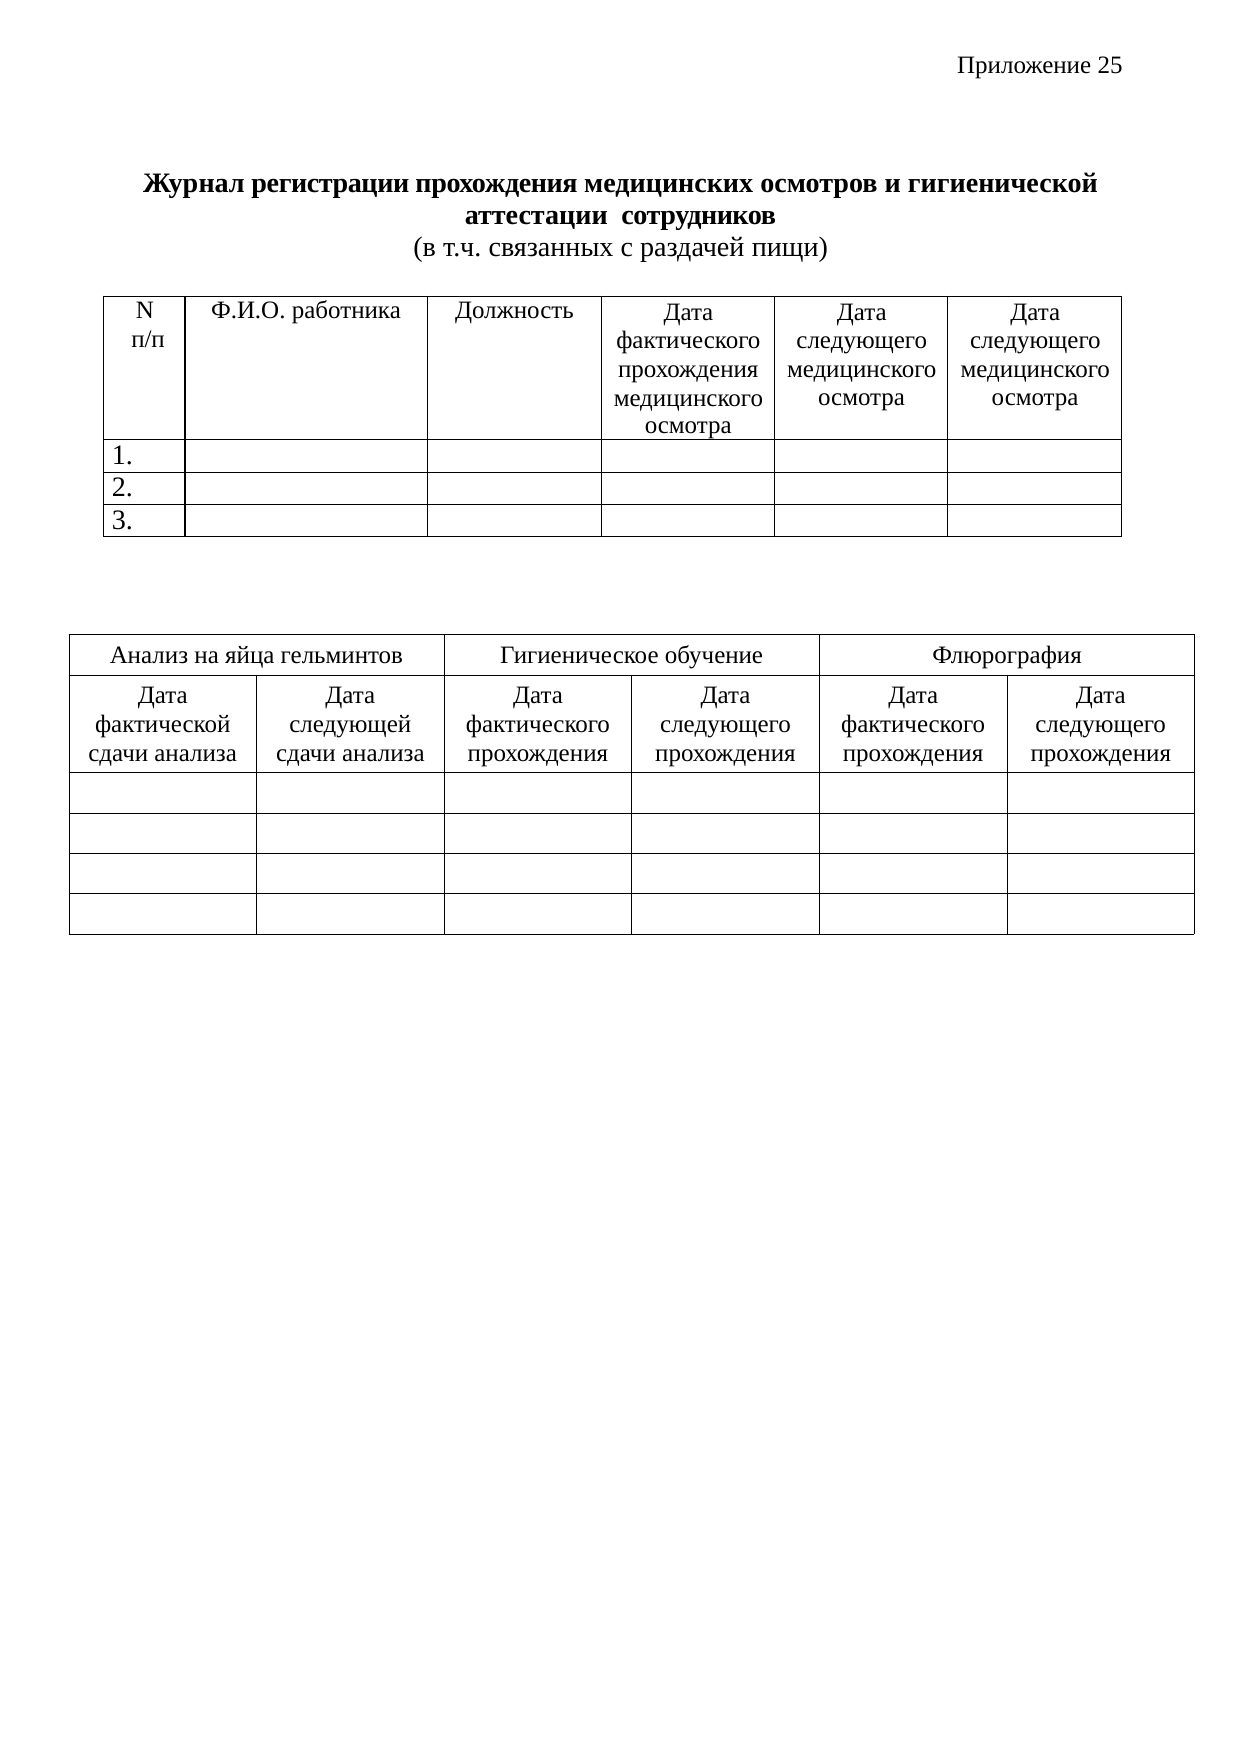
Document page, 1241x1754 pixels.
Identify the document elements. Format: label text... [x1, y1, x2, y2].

table_cell 2. [104, 473, 184, 504]
table_cell [445, 814, 631, 853]
table_header Дата фактического прохождения медицинского осмотра [602, 297, 774, 439]
table_cell [820, 894, 1007, 933]
table_cell [70, 894, 256, 933]
table_cell 1. [104, 440, 184, 472]
table_header Анализ на яйца гельминтов [70, 635, 444, 674]
table_cell [186, 473, 427, 504]
table_cell [1008, 773, 1194, 813]
table_cell [70, 773, 256, 813]
table_cell [632, 894, 819, 933]
table_cell [445, 894, 631, 933]
table_header Флюрография [820, 635, 1194, 674]
table_header Должность [428, 297, 601, 439]
table_cell [186, 505, 427, 536]
table_cell [820, 854, 1007, 893]
table_cell [257, 854, 444, 893]
table_cell 3. [104, 505, 184, 536]
text (в т.ч. связанных с раздачей пищи) [117, 231, 1124, 262]
table_cell [948, 505, 1121, 536]
table_cell [1008, 894, 1194, 933]
table_cell [445, 773, 631, 813]
table_cell [948, 473, 1121, 504]
table_cell Дата фактической сдачи анализа [70, 676, 256, 772]
table_cell [948, 440, 1121, 472]
table_cell [820, 773, 1007, 813]
table_cell [1008, 854, 1194, 893]
table_cell [775, 505, 947, 536]
table_cell Дата фактического прохождения [445, 676, 631, 772]
table_cell [632, 814, 819, 853]
table_header Гигиеническое обучение [445, 635, 819, 674]
table_header N п/п [104, 297, 184, 439]
text Приложение 25 [957, 50, 1194, 79]
table_header Ф.И.О. работника [186, 297, 427, 439]
table_cell [445, 854, 631, 893]
table_cell [632, 854, 819, 893]
table_cell [186, 440, 427, 472]
table_cell [602, 473, 774, 504]
table_cell [257, 894, 444, 933]
table_cell Дата следующего прохождения [1008, 676, 1194, 772]
table_cell [602, 440, 774, 472]
table_cell Дата следующего прохождения [632, 676, 819, 772]
table_cell [775, 440, 947, 472]
table_cell [428, 473, 601, 504]
table_cell [70, 814, 256, 853]
table_cell [257, 814, 444, 853]
table_cell [632, 773, 819, 813]
table_header Дата следующего медицинского осмотра [948, 297, 1121, 439]
table_header Дата следующего медицинского осмотра [775, 297, 947, 439]
table_cell [257, 773, 444, 813]
table_cell [1008, 814, 1194, 853]
table_cell [820, 814, 1007, 853]
table_cell [602, 505, 774, 536]
subtitle Журнал регистрации прохождения медицинских осмотров и гигиенической аттестации сотрудников [117, 167, 1124, 231]
table_cell [70, 854, 256, 893]
table_cell [428, 440, 601, 472]
table_cell Дата следующей сдачи анализа [257, 676, 444, 772]
table_cell [428, 505, 601, 536]
table_cell Дата фактического прохождения [820, 676, 1007, 772]
table_cell [775, 473, 947, 504]
